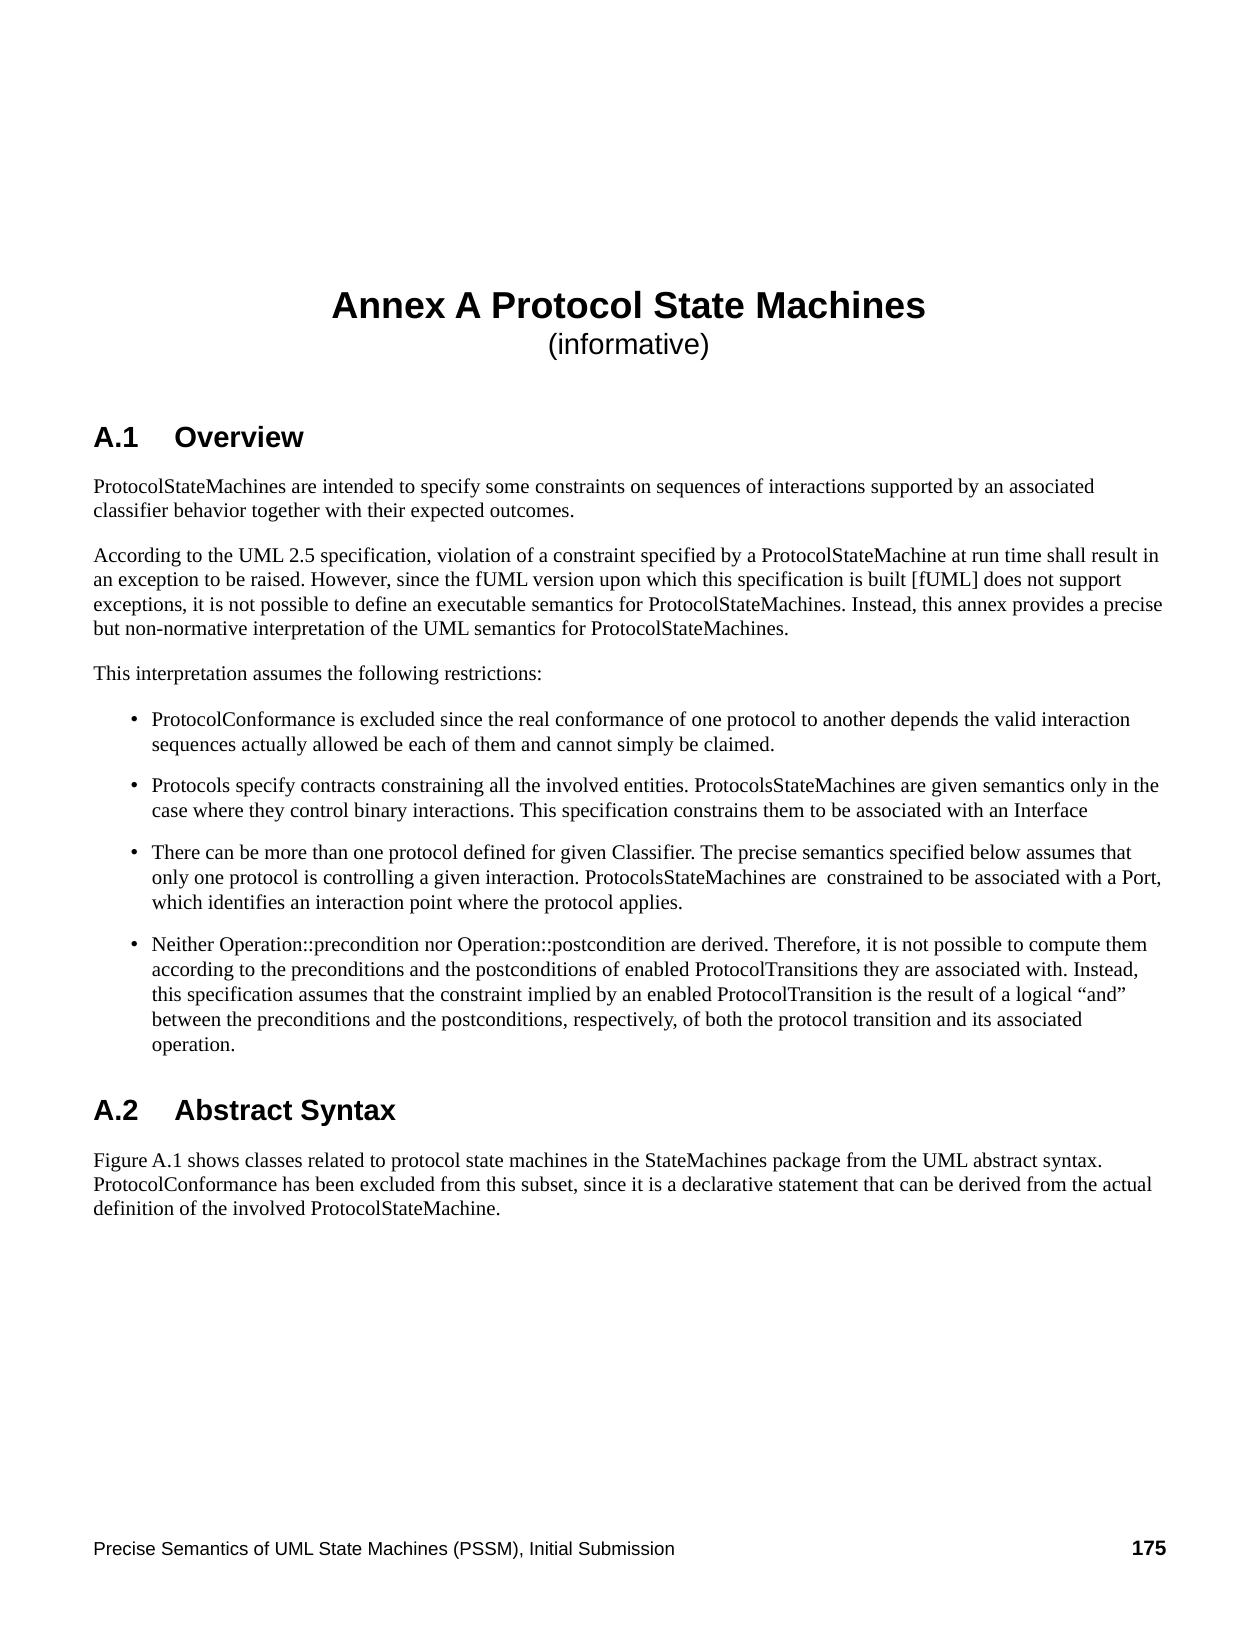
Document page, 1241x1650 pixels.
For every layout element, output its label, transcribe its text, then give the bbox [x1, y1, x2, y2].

text Figure A.1 shows classes related to protocol state machines in the StateMachines package from the UML abstract syntax. ProtocolConformance has been excluded from this subset, since it is a declarative statement that can be derived from the actual definition of the involved ProtocolStateMachine. [93, 1148, 1164, 1220]
list ProtocolConformance is excluded since the real conformance of one protocol to another depends the valid interaction sequences actually allowed be each of them and cannot simply be claimed. [131, 706, 1164, 756]
text (informative) [93, 327, 1164, 360]
text According to the UML 2.5 specification, violation of a constraint specified by a ProtocolStateMachine at run time shall result in an exception to be raised. However, since the fUML version upon which this specification is built [fUML] does not support exceptions, it is not possible to define an executable semantics for ProtocolStateMachines. Instead, this annex provides a precise but non-normative interpretation of the UML semantics for ProtocolStateMachines. [93, 543, 1164, 639]
text This interpretation assumes the following restrictions: [93, 661, 1164, 685]
list Protocols specify contracts constraining all the involved entities. ProtocolsStateMachines are given semantics only in the case where they control binary interactions. This specification constrains them to be associated with an Interface [131, 772, 1164, 822]
list There can be more than one protocol defined for given Classifier. The precise semantics specified below assumes that only one protocol is controlling a given interaction. ProtocolsStateMachines are constrained to be associated with a Port, which identifies an interaction point where the protocol applies. [131, 839, 1164, 914]
list Neither Operation::precondition nor Operation::postcondition are derived. Therefore, it is not possible to compute them according to the preconditions and the postconditions of enabled ProtocolTransitions they are associated with. Instead, this specification assumes that the constraint implied by an enabled ProtocolTransition is the result of a logical “and” between the preconditions and the postconditions, respectively, of both the protocol transition and its associated operation. [131, 931, 1164, 1056]
subtitle Protocol State Machines [93, 283, 1164, 327]
subtitle Abstract Syntax [93, 1091, 1164, 1127]
text ProtocolStateMachines are intended to specify some constraints on sequences of interactions supported by an associated classifier behavior together with their expected outcomes. [93, 474, 1164, 522]
subtitle Overview [93, 418, 1164, 453]
